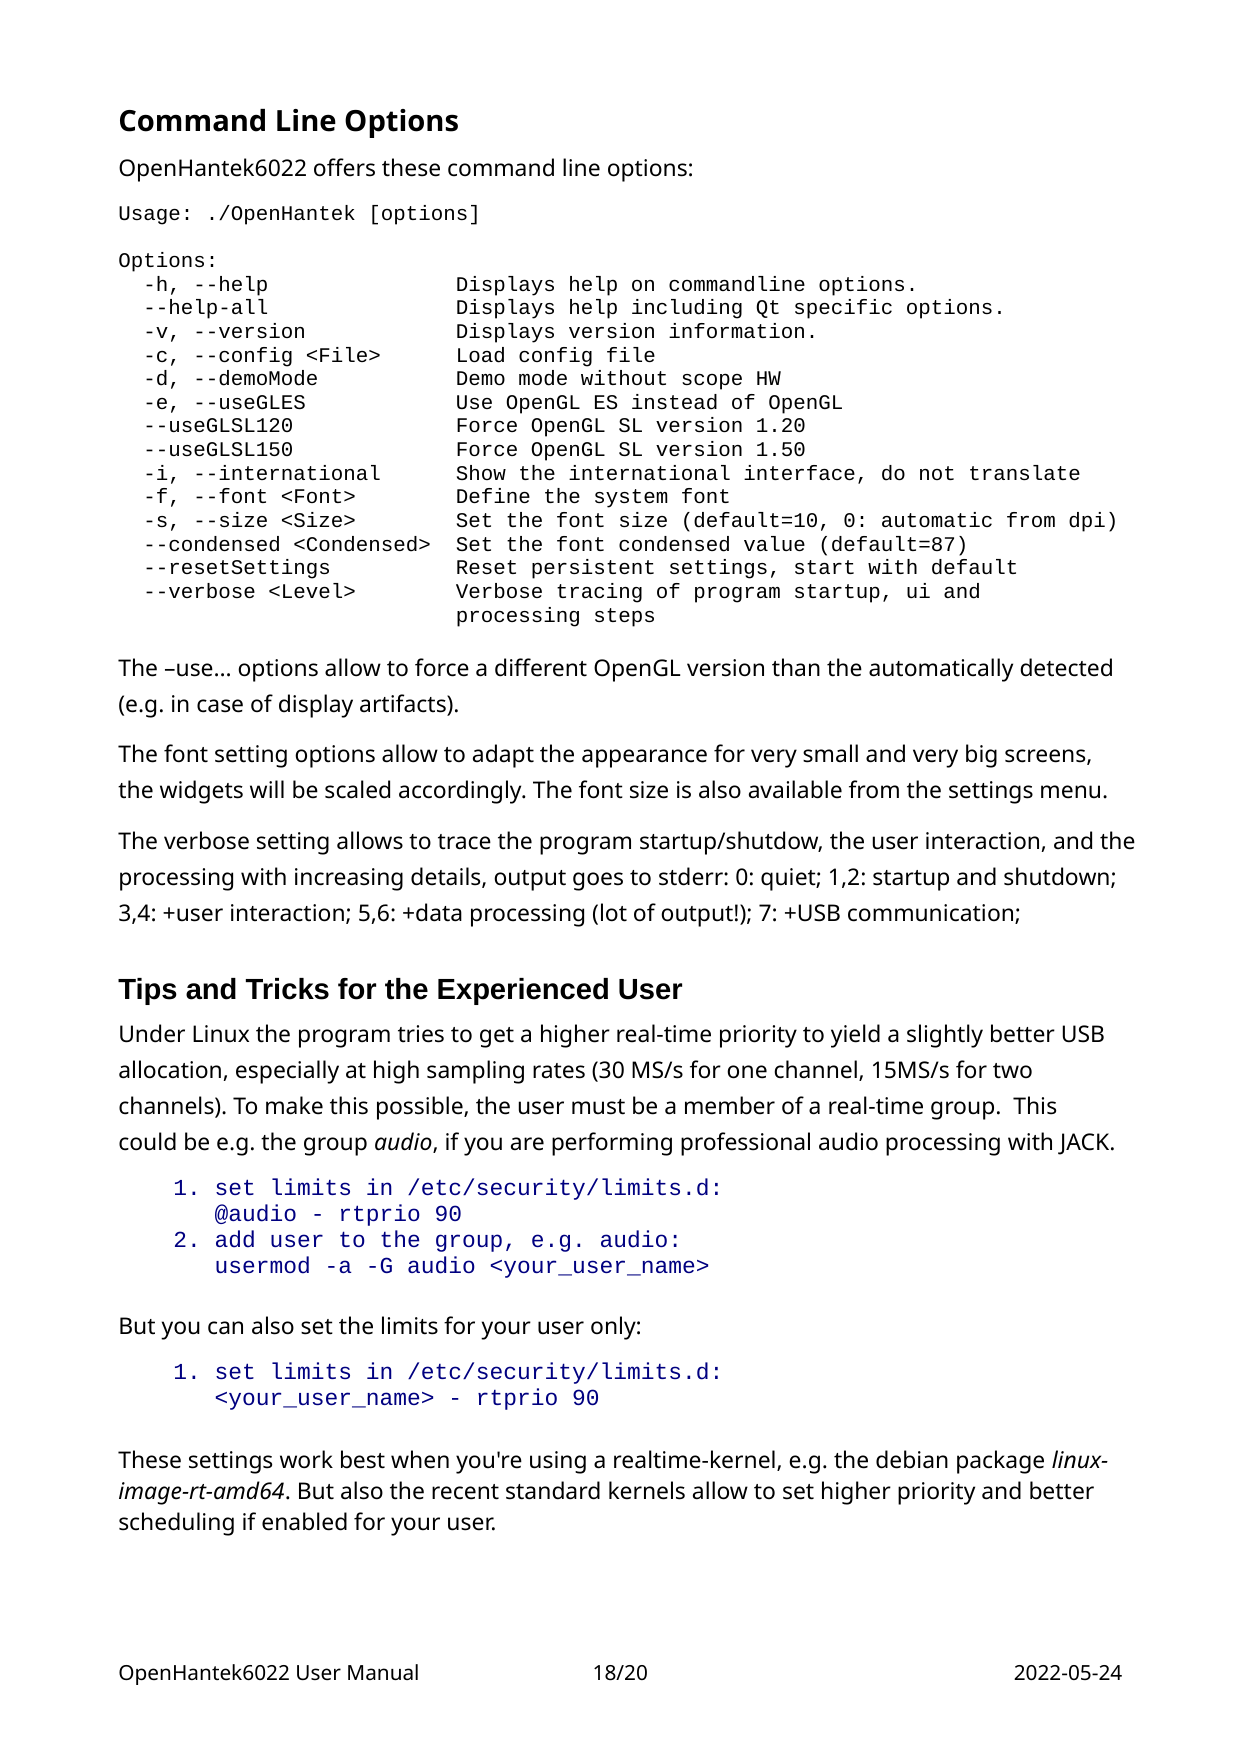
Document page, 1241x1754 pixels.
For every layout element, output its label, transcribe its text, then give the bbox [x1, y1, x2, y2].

text -v, --version Displays version information. [118, 321, 1122, 344]
text --help-all Displays help including Qt specific options. [118, 297, 1122, 321]
subtitle Command Line Options [118, 100, 1122, 140]
text --condensed <Condensed> Set the font condensed value (default=87) [118, 534, 1122, 557]
text 2. add user to the group, e.g. audio: [118, 1228, 1122, 1254]
text @audio - rtprio 90 [118, 1203, 1122, 1228]
text --useGLSL150 Force OpenGL SL version 1.50 [118, 439, 1122, 463]
text -s, --size <Size> Set the font size (default=10, 0: automatic from dpi) [118, 510, 1152, 534]
text The –use… options allow to force a different OpenGL version than the automatically detected (e.g. in case of display artifacts). [118, 652, 1122, 719]
subtitle Under Linux the program tries to get a higher real-time priority to yield a slightly better USB allocation, especially at high sampling rates (30 MS/s for one channel, 15MS/s for two channels). To make this possible, the user must be a member of a real-time group. This could be e.g. the group audio, if you are performing professional audio processing with JACK. [118, 1018, 1122, 1157]
text These settings work best when you're using a realtime-kernel, e.g. the debian package linux-image-rt-amd64. But also the recent standard kernels allow to set higher priority and better scheduling if enabled for your user. [118, 1443, 1122, 1537]
text Usage: ./OpenHantek [options] [118, 203, 1122, 226]
text 1. set limits in /etc/security/limits.d: [118, 1177, 1122, 1203]
subtitle But you can also set the limits for your user only: [118, 1310, 1122, 1341]
text 1. set limits in /etc/security/limits.d: [118, 1360, 1122, 1386]
text --verbose <Level> Verbose tracing of program startup, ui and [118, 581, 1122, 605]
text The verbose setting allows to trace the program startup/shutdow, the user interaction, and the processing with increasing details, output goes to stderr: 0: quiet; 1,2: startup and shutdown; 3,4: +user interaction; 5,6: +data processing (lot of output!); 7: +USB communication; [118, 825, 1163, 928]
text -i, --international Show the international interface, do not translate [118, 463, 1122, 486]
text -d, --demoMode Demo mode without scope HW [118, 368, 1122, 392]
text usermod -a -G audio <your_user_name> [118, 1254, 1122, 1280]
subtitle Tips and Tricks for the Experienced User [118, 972, 1122, 1006]
text <your_user_name> - rtprio 90 [118, 1386, 1122, 1412]
text OpenHantek6022 offers these command line options: [118, 152, 1122, 183]
text processing steps [118, 605, 1122, 628]
text -h, --help Displays help on commandline options. [118, 274, 1122, 297]
text -c, --config <File> Load config file [118, 344, 1122, 368]
text Options: [118, 250, 1122, 274]
text -e, --useGLES Use OpenGL ES instead of OpenGL [118, 392, 1122, 416]
text --useGLSL120 Force OpenGL SL version 1.20 [118, 416, 1122, 439]
text --resetSettings Reset persistent settings, start with default [118, 557, 1122, 581]
text The font setting options allow to adapt the appearance for very small and very big screens, the widgets will be scaled accordingly. The font size is also available from the settings menu. [118, 738, 1122, 806]
text -f, --font <Font> Define the system font [118, 486, 1122, 510]
